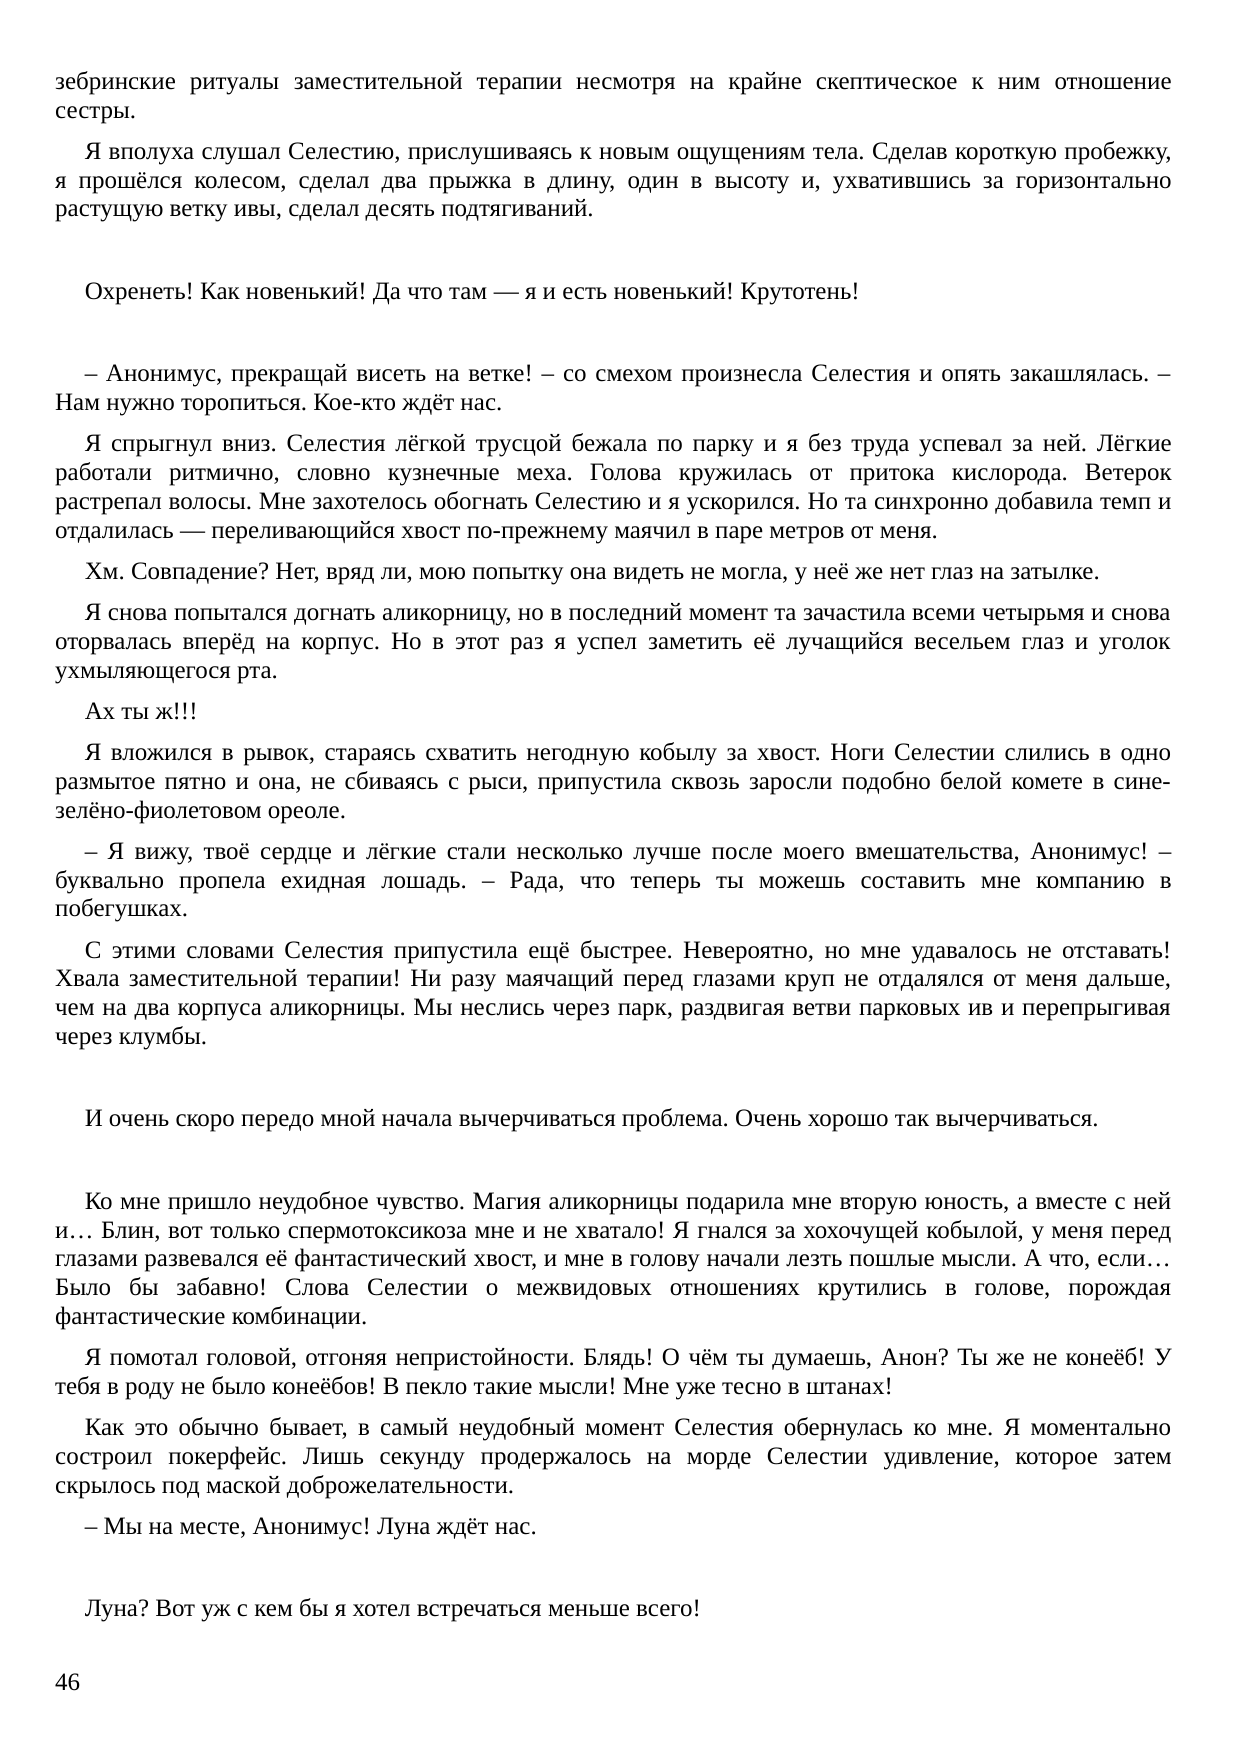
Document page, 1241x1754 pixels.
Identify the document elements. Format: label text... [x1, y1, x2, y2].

text – Мы на месте, Анонимус! Луна ждёт нас. [55, 1511, 1173, 1540]
text Я вполуха слушал Селестию, прислушиваясь к новым ощущениям тела. Сделав короткую пробежку, я прошёлся колесом, сделал два прыжка в длину, один в высоту и, ухватившись за горизонтально растущую ветку ивы, сделал десять подтягиваний. [55, 136, 1173, 222]
text Я снова попытался догнать аликорницу, но в последний момент та зачастила всеми четырьмя и снова оторвалась вперёд на корпус. Но в этот раз я успел заметить её лучащийся весельем глаз и уголок ухмыляющегося рта. [55, 597, 1173, 683]
text Ах ты ж!!! [55, 696, 1173, 725]
text Как это обычно бывает, в самый неудобный момент Селестия обернулась ко мне. Я моментально состроил покерфейс. Лишь секунду продержалось на морде Селестии удивление, которое затем скрылось под маской доброжелательности. [55, 1412, 1173, 1498]
text Ко мне пришло неудобное чувство. Магия аликорницы подарила мне вторую юность, а вместе с ней и… Блин, вот только спермотоксикоза мне и не хватало! Я гнался за хохочущей кобылой, у меня перед глазами развевался её фантастический хвост, и мне в голову начали лезть пошлые мысли. А что, если… Было бы забавно! Слова Селестии о межвидовых отношениях крутились в голове, порождая фантастические комбинации. [55, 1186, 1173, 1330]
text С этими словами Селестия припустила ещё быстрее. Невероятно, но мне удавалось не отставать! Хвала заместительной терапии! Ни разу маячащий перед глазами круп не отдалялся от меня дальше, чем на два корпуса аликорницы. Мы неслись через парк, раздвигая ветви парковых ив и перепрыгивая через клумбы. [55, 935, 1173, 1050]
text Я помотал головой, отгоняя непристойности. Блядь! О чём ты думаешь, Анон? Ты же не конеёб! У тебя в роду не было конеёбов! В пекло такие мысли! Мне уже тесно в штанах! [55, 1342, 1173, 1400]
text Я вложился в рывок, стараясь схватить негодную кобылу за хвост. Ноги Селестии слились в одно размытое пятно и она, не сбиваясь с рыси, припустила сквозь заросли подобно белой комете в сине-зелёно-фиолетовом ореоле. [55, 737, 1173, 823]
text И очень скоро передо мной начала вычерчиваться проблема. Очень хорошо так вычерчиваться. [55, 1103, 1173, 1132]
text Хм. Совпадение? Нет, вряд ли, мою попытку она видеть не могла, у неё же нет глаз на затылке. [55, 556, 1173, 585]
text Луна? Вот уж с кем бы я хотел встречаться меньше всего! [55, 1593, 1173, 1622]
text Охренеть! Как новенький! Да что там — я и есть новенький! Крутотень! [55, 276, 1173, 305]
text – Я вижу, твоё сердце и лёгкие стали несколько лучше после моего вмешательства, Анонимус! – буквально пропела ехидная лошадь. – Рада, что теперь ты можешь составить мне компанию в побегушках. [55, 836, 1173, 922]
text Я спрыгнул вниз. Селестия лёгкой трусцой бежала по парку и я без труда успевал за ней. Лёгкие работали ритмично, словно кузнечные меха. Голова кружилась от притока кислорода. Ветерок растрепал волосы. Мне захотелось обогнать Селестию и я ускорился. Но та синхронно добавила темп и отдалилась — переливающийся хвост по-прежнему маячил в паре метров от меня. [55, 428, 1173, 543]
text зебринские ритуалы заместительной терапии несмотря на крайне скептическое к ним отношение сестры. [55, 66, 1173, 123]
text – Анонимус, прекращай висеть на ветке! – со смехом произнесла Селестия и опять закашлялась. – Нам нужно торопиться. Кое-кто ждёт нас. [55, 358, 1173, 416]
